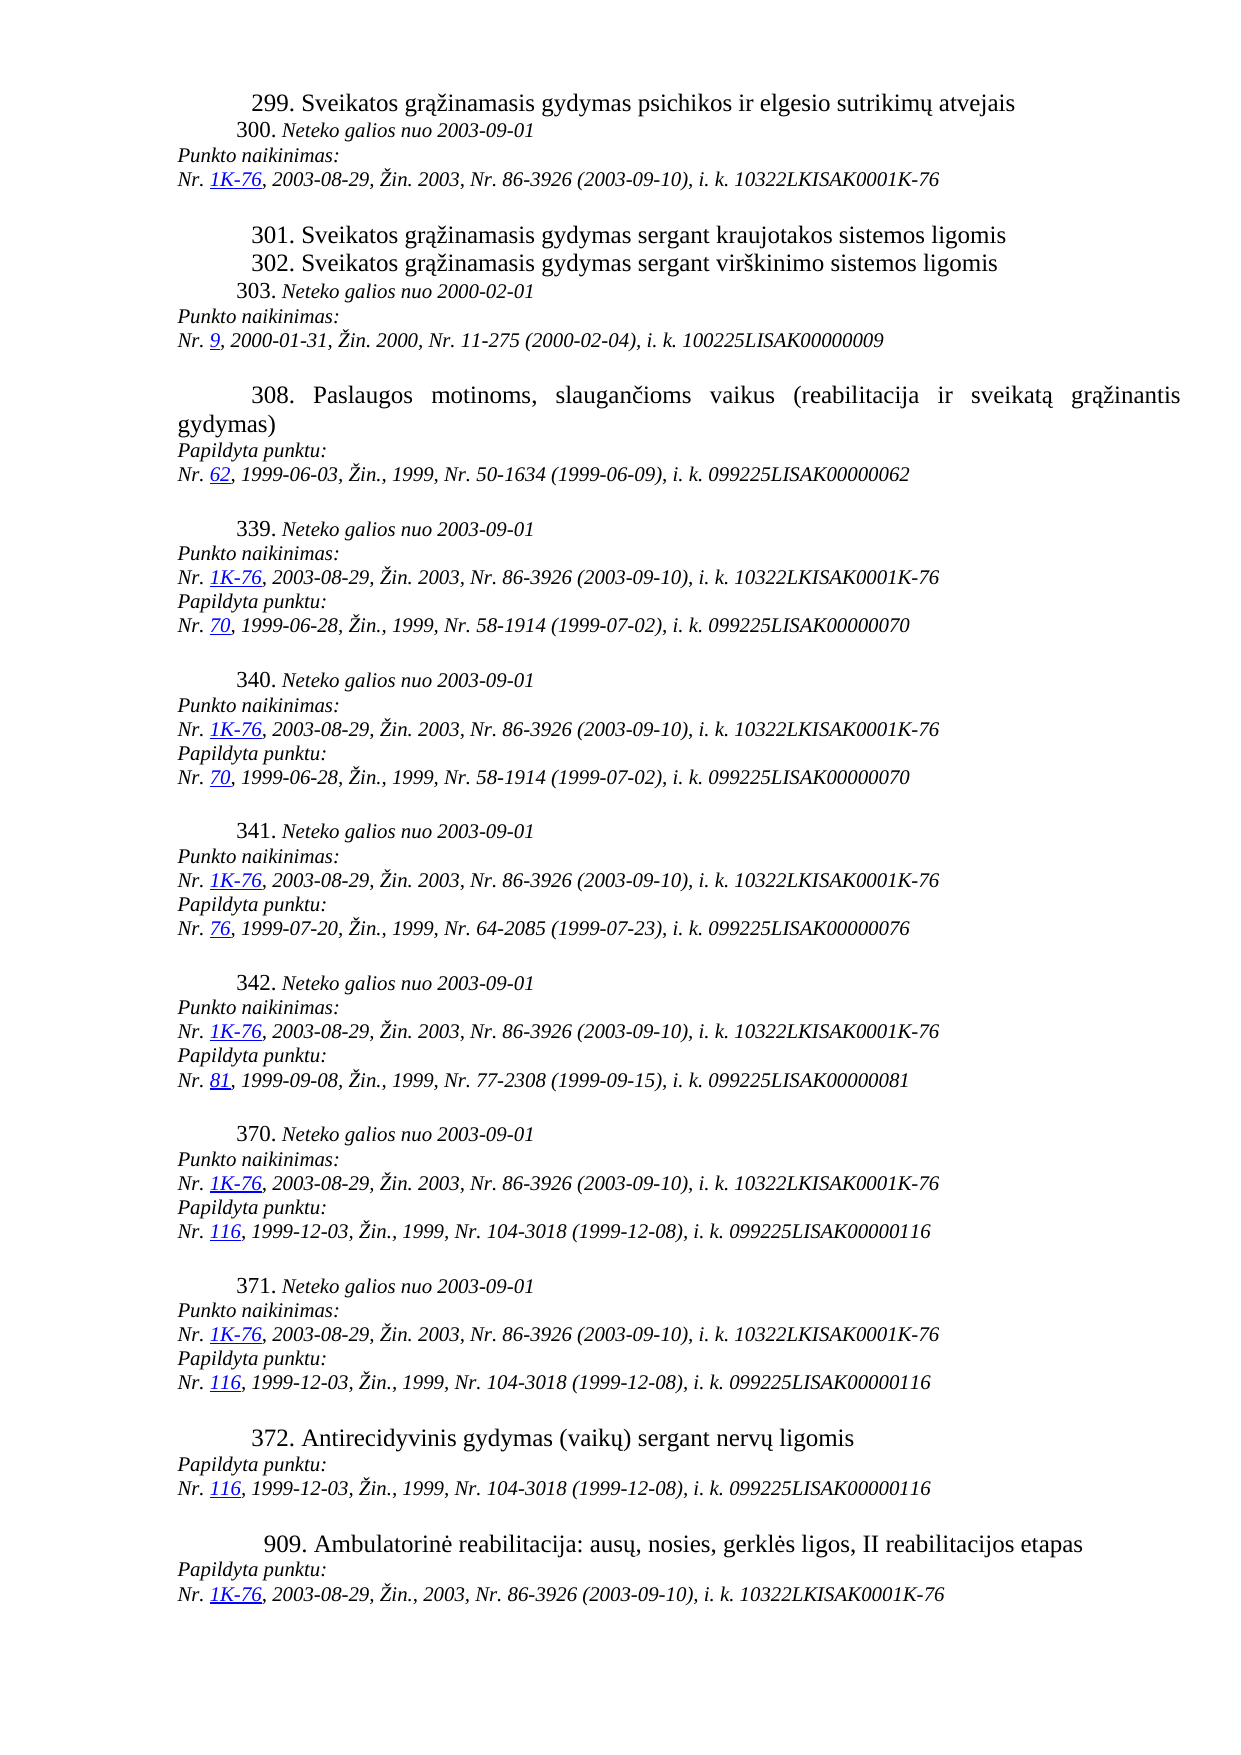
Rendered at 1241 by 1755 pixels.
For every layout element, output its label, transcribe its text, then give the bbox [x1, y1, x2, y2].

text Papildyta punktu: [177, 1346, 1181, 1370]
text Punkto naikinimas: [177, 541, 1181, 565]
text 342. Neteko galios nuo 2003-09-01 [177, 969, 1181, 995]
text 302. Sveikatos grąžinamasis gydymas sergant virškinimo sistemos ligomis [177, 248, 1181, 277]
text Nr. 76, 1999-07-20, Žin., 1999, Nr. 64-2085 (1999-07-23), i. k. 099225LISAK00000076 [177, 916, 1181, 940]
text Nr. 116, 1999-12-03, Žin., 1999, Nr. 104-3018 (1999-12-08), i. k. 099225LISAK00000116 [177, 1370, 1181, 1394]
text Nr. 70, 1999-06-28, Žin., 1999, Nr. 58-1914 (1999-07-02), i. k. 099225LISAK00000070 [177, 613, 1181, 637]
text Nr. 116, 1999-12-03, Žin., 1999, Nr. 104-3018 (1999-12-08), i. k. 099225LISAK00000116 [177, 1219, 1181, 1243]
text Papildyta punktu: [177, 1043, 1181, 1067]
text Punkto naikinimas: [177, 143, 1181, 167]
text 371. Neteko galios nuo 2003-09-01 [177, 1272, 1181, 1298]
text 339. Neteko galios nuo 2003-09-01 [177, 515, 1181, 541]
text Nr. 1K-76, 2003-08-29, Žin. 2003, Nr. 86-3926 (2003-09-10), i. k. 10322LKISAK0001K-76 [177, 1019, 1181, 1043]
text 909. Ambulatorinė reabilitacija: ausų, nosies, gerklės ligos, II reabilitacijos etapas [263, 1529, 1181, 1557]
text Papildyta punktu: [177, 589, 1181, 613]
text 299. Sveikatos grąžinamasis gydymas psichikos ir elgesio sutrikimų atvejais [177, 88, 1181, 117]
text Nr. 1K-76, 2003-08-29, Žin. 2003, Nr. 86-3926 (2003-09-10), i. k. 10322LKISAK0001K-76 [177, 1171, 1181, 1195]
text 303. Neteko galios nuo 2000-02-01 [177, 277, 1181, 304]
text Punkto naikinimas: [177, 1298, 1181, 1322]
text 341. Neteko galios nuo 2003-09-01 [177, 818, 1181, 844]
text Papildyta punktu: [177, 438, 1181, 462]
text Nr. 116, 1999-12-03, Žin., 1999, Nr. 104-3018 (1999-12-08), i. k. 099225LISAK00000116 [177, 1476, 1181, 1500]
text 308. Paslaugos motinoms, slaugančioms vaikus (reabilitacija ir sveikatą grąžinantis gydymas) [177, 381, 1181, 438]
text 340. Neteko galios nuo 2003-09-01 [177, 666, 1181, 693]
text Punkto naikinimas: [177, 304, 1181, 328]
text Papildyta punktu: [177, 892, 1181, 916]
text Nr. 1K-76, 2003-08-29, Žin. 2003, Nr. 86-3926 (2003-09-10), i. k. 10322LKISAK0001K-76 [177, 1322, 1181, 1346]
text Nr. 1K-76, 2003-08-29, Žin. 2003, Nr. 86-3926 (2003-09-10), i. k. 10322LKISAK0001K-76 [177, 868, 1181, 892]
text Papildyta punktu: [177, 1195, 1181, 1219]
text 300. Neteko galios nuo 2003-09-01 [177, 117, 1181, 143]
text Nr. 70, 1999-06-28, Žin., 1999, Nr. 58-1914 (1999-07-02), i. k. 099225LISAK00000070 [177, 765, 1181, 789]
text Papildyta punktu: [177, 741, 1181, 765]
text 301. Sveikatos grąžinamasis gydymas sergant kraujotakos sistemos ligomis [177, 220, 1181, 248]
text Nr. 81, 1999-09-08, Žin., 1999, Nr. 77-2308 (1999-09-15), i. k. 099225LISAK00000081 [177, 1067, 1181, 1092]
text Nr. 1K-76, 2003-08-29, Žin. 2003, Nr. 86-3926 (2003-09-10), i. k. 10322LKISAK0001K-76 [177, 565, 1181, 589]
text Papildyta punktu: [177, 1452, 1181, 1476]
text Nr. 1K-76, 2003-08-29, Žin. 2003, Nr. 86-3926 (2003-09-10), i. k. 10322LKISAK0001K-76 [177, 717, 1181, 741]
text Punkto naikinimas: [177, 844, 1181, 868]
text Nr. 62, 1999-06-03, Žin., 1999, Nr. 50-1634 (1999-06-09), i. k. 099225LISAK00000062 [177, 462, 1181, 486]
text Nr. 9, 2000-01-31, Žin. 2000, Nr. 11-275 (2000-02-04), i. k. 100225LISAK00000009 [177, 328, 1181, 352]
text 372. Antirecidyvinis gydymas (vaikų) sergant nervų ligomis [177, 1423, 1181, 1452]
text Punkto naikinimas: [177, 693, 1181, 717]
text Nr. 1K-76, 2003-08-29, Žin. 2003, Nr. 86-3926 (2003-09-10), i. k. 10322LKISAK0001K-76 [177, 167, 1181, 191]
text Punkto naikinimas: [177, 995, 1181, 1019]
text Nr. 1K-76, 2003-08-29, Žin., 2003, Nr. 86-3926 (2003-09-10), i. k. 10322LKISAK0001K-76 [177, 1581, 1181, 1606]
text 370. Neteko galios nuo 2003-09-01 [177, 1120, 1181, 1147]
text Papildyta punktu: [177, 1557, 1181, 1581]
text Punkto naikinimas: [177, 1147, 1181, 1171]
